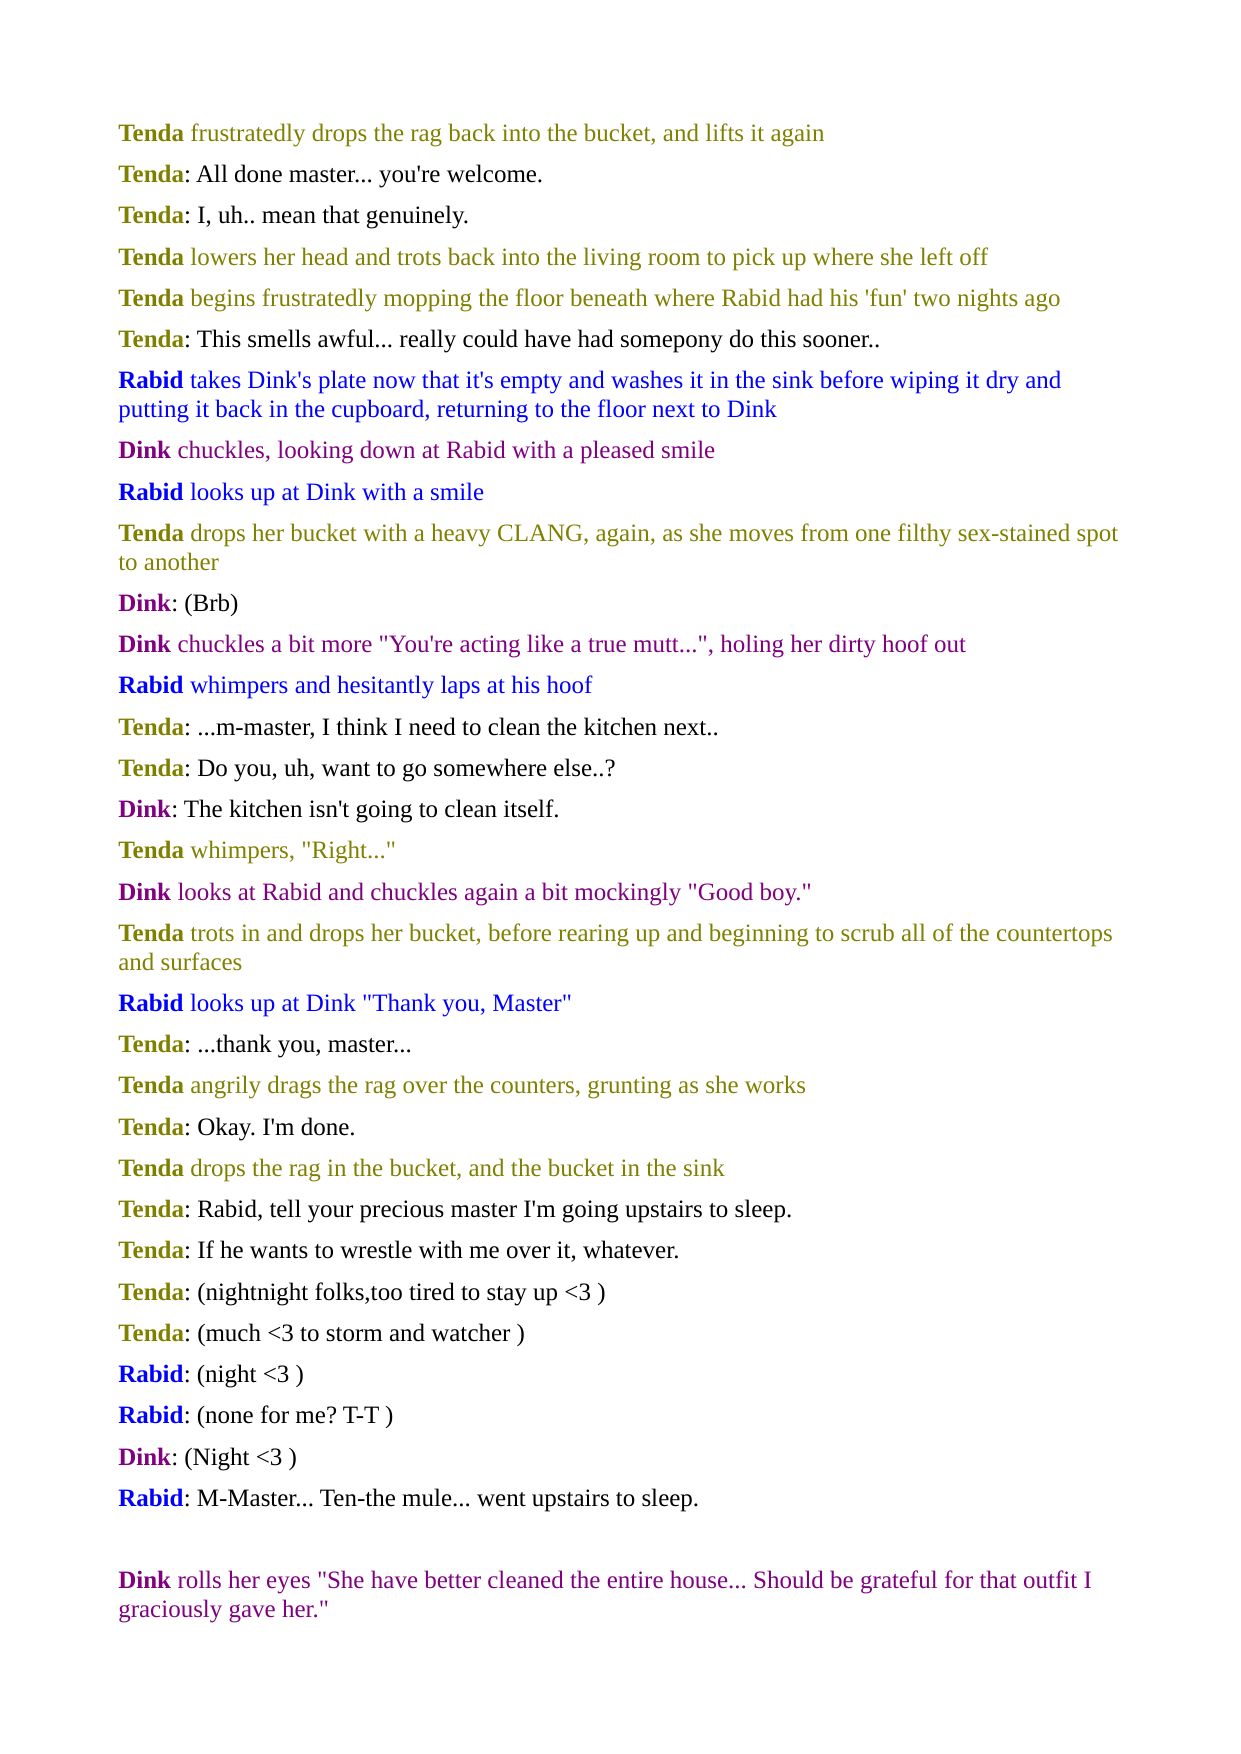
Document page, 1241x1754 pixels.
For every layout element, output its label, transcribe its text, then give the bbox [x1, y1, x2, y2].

text Tenda lowers her head and trots back into the living room to pick up where she left off [118, 242, 1122, 271]
text Dink: (Night <3 ) [118, 1442, 1122, 1471]
text Dink chuckles, looking down at Rabid with a pleased smile [118, 436, 1122, 464]
text Tenda: If he wants to wrestle with me over it, whatever. [118, 1236, 1122, 1264]
text Tenda: Do you, uh, want to go somewhere else..? [118, 753, 1122, 782]
text Rabid: (none for me? T-T ) [118, 1401, 1122, 1429]
text Rabid looks up at Dink with a smile [118, 477, 1122, 506]
text Tenda whimpers, "Right..." [118, 836, 1122, 864]
text Tenda: This smells awful... really could have had somepony do this sooner.. [118, 324, 1122, 353]
text Rabid whimpers and hesitantly laps at his hoof [118, 671, 1122, 699]
text Tenda drops the rag in the bucket, and the bucket in the sink [118, 1153, 1122, 1182]
text Tenda: (much <3 to storm and watcher ) [118, 1318, 1122, 1347]
text Rabid: M-Master... Ten-the mule... went upstairs to sleep. [118, 1483, 1122, 1512]
text Dink rolls her eyes "She have better cleaned the entire house... Should be grateful for that outfit I graciously gave her." [118, 1566, 1122, 1623]
text Tenda: I, uh.. mean that genuinely. [118, 201, 1122, 229]
text Tenda: All done master... you're welcome. [118, 159, 1122, 188]
text Dink looks at Rabid and chuckles again a bit mockingly "Good boy." [118, 877, 1122, 906]
text Dink chuckles a bit more "You're acting like a true mutt...", holing her dirty hoof out [118, 629, 1122, 658]
text Tenda: (nightnight folks,too tired to stay up <3 ) [118, 1277, 1122, 1306]
text Tenda: Okay. I'm done. [118, 1112, 1122, 1141]
text Tenda: ...m-master, I think I need to clean the kitchen next.. [118, 712, 1122, 741]
text Rabid takes Dink's plate now that it's empty and washes it in the sink before wiping it dry and putting it back in the cupboard, returning to the floor next to Dink [118, 366, 1122, 423]
text Tenda: ...thank you, master... [118, 1029, 1122, 1058]
text Tenda trots in and drops her bucket, before rearing up and beginning to scrub all of the countertops and surfaces [118, 918, 1122, 976]
text Dink: The kitchen isn't going to clean itself. [118, 794, 1122, 823]
text Tenda begins frustratedly mopping the floor beneath where Rabid had his 'fun' two nights ago [118, 283, 1122, 312]
text Tenda angrily drags the rag over the counters, grunting as she works [118, 1071, 1122, 1099]
text Rabid looks up at Dink "Thank you, Master" [118, 988, 1122, 1017]
text Dink: (Brb) [118, 588, 1122, 617]
text Tenda drops her bucket with a heavy CLANG, again, as she moves from one filthy sex-stained spot to another [118, 518, 1122, 576]
text Rabid: (night <3 ) [118, 1359, 1122, 1388]
text Tenda frustratedly drops the rag back into the bucket, and lifts it again [118, 118, 1122, 147]
text Tenda: Rabid, tell your precious master I'm going upstairs to sleep. [118, 1194, 1122, 1223]
